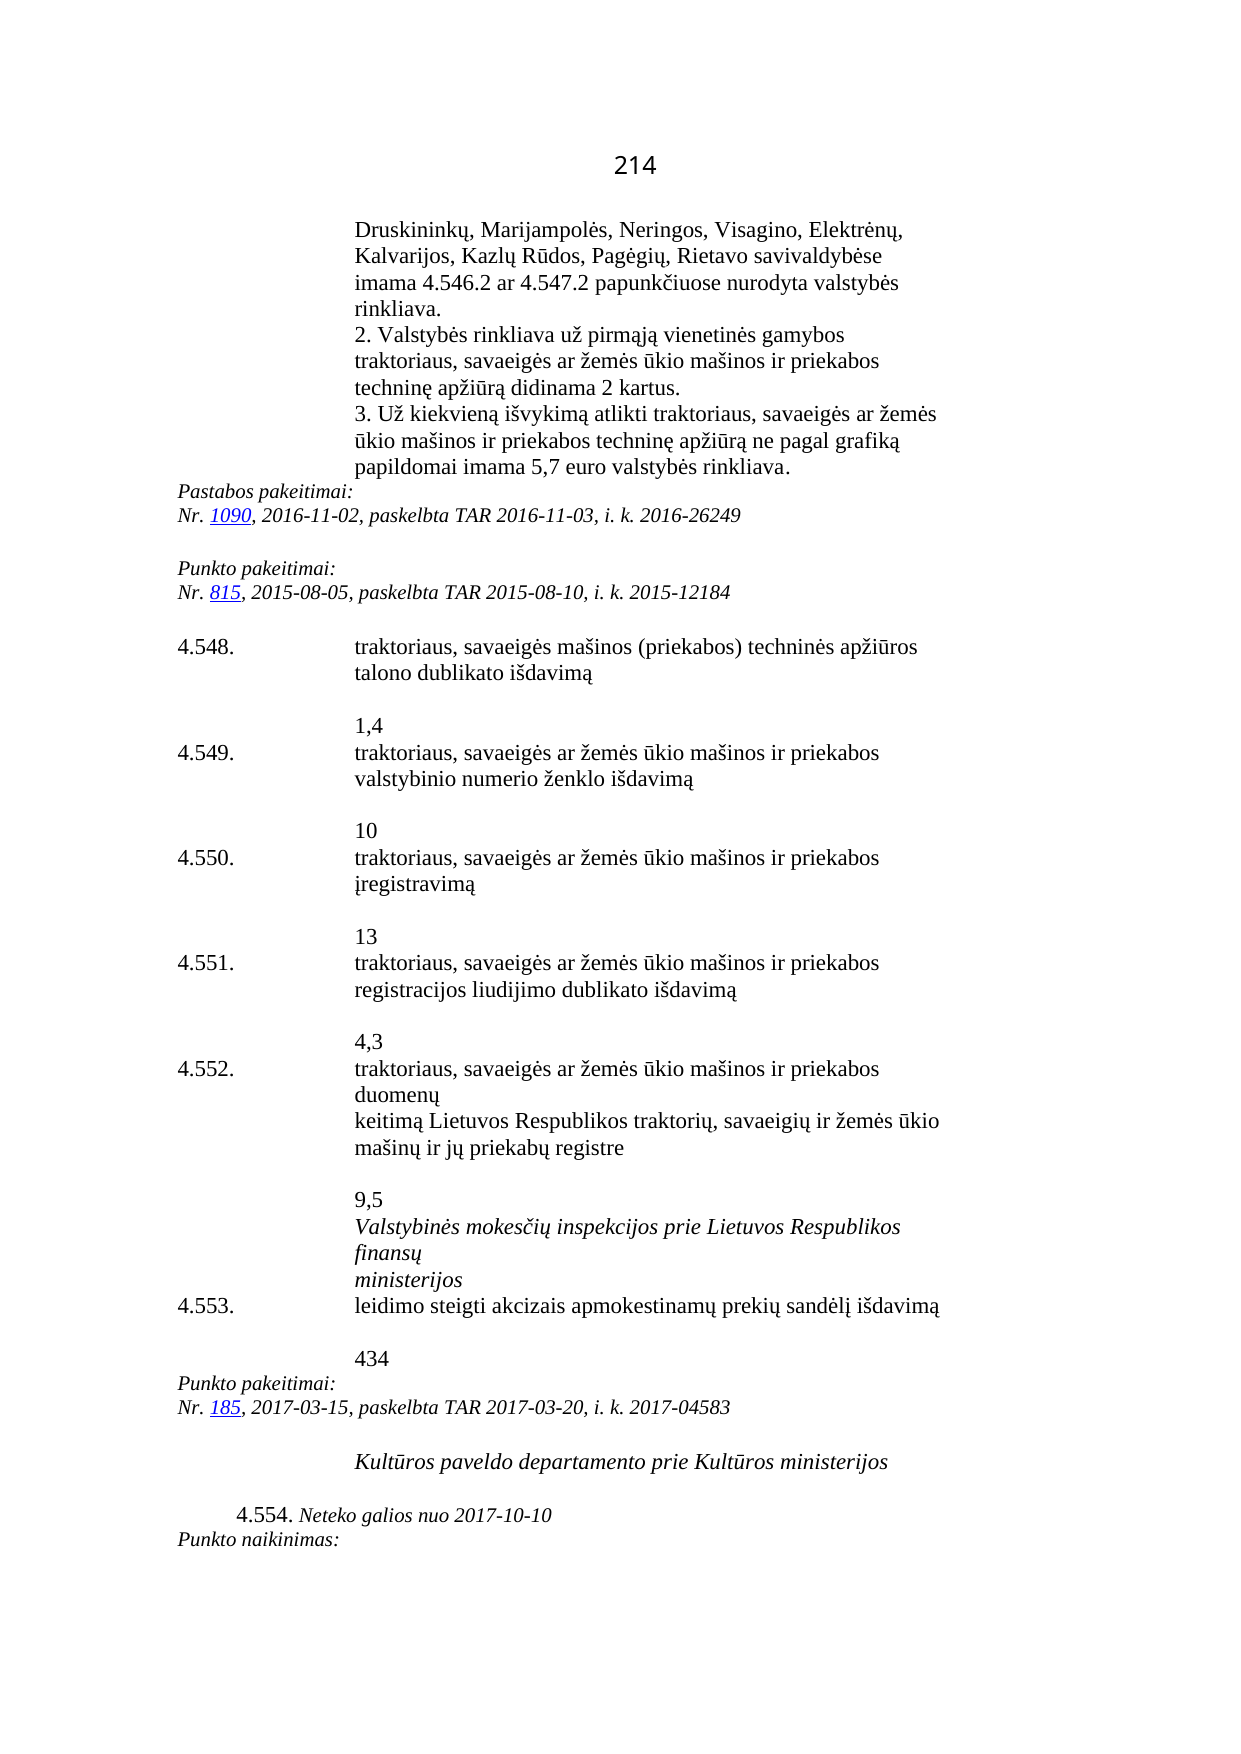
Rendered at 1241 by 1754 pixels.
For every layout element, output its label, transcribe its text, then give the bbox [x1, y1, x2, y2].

text Nr. 815, 2015-08-05, paskelbta TAR 2015-08-10, i. k. 2015-12184 [177, 580, 1093, 604]
text valstybinio numerio ženklo išdavimą 10 [354, 765, 945, 844]
text Druskininkų, Marijampolės, Neringos, Visagino, Elektrėnų, [354, 216, 945, 242]
text keitimą Lietuvos Respublikos traktorių, savaeigių ir žemės ūkio [354, 1107, 945, 1134]
text papildomai imama 5,7 euro valstybės rinkliava. [354, 453, 945, 479]
text mašinų ir jų priekabų registre 9,5 [354, 1134, 945, 1213]
text Nr. 185, 2017-03-15, paskelbta TAR 2017-03-20, i. k. 2017-04583 [177, 1395, 1093, 1419]
text Kultūros paveldo departamento prie Kultūros ministerijos [354, 1448, 945, 1501]
text talono dublikato išdavimą 1,4 [354, 659, 945, 738]
text 4.548. traktoriaus, savaeigės mašinos (priekabos) techninės apžiūros [177, 633, 945, 659]
text Valstybinės mokesčių inspekcijos prie Lietuvos Respublikos finansų ministerijos [354, 1213, 945, 1292]
text rinkliava. [354, 295, 945, 321]
text Punkto pakeitimai: [177, 1371, 1093, 1395]
text traktoriaus, savaeigės ar žemės ūkio mašinos ir priekabos [354, 348, 945, 374]
text Pastabos pakeitimai: [177, 479, 1093, 503]
text 4.549. traktoriaus, savaeigės ar žemės ūkio mašinos ir priekabos [177, 738, 945, 765]
text 4.553. leidimo steigti akcizais apmokestinamų prekių sandėlį išdavimą 434 [177, 1292, 945, 1371]
text įregistravimą 13 [354, 870, 945, 949]
text 2. Valstybės rinkliava už pirmąją vienetinės gamybos [354, 321, 945, 348]
text Kalvarijos, Kazlų Rūdos, Pagėgių, Rietavo savivaldybėse [354, 242, 945, 268]
text ūkio mašinos ir priekabos techninę apžiūrą ne pagal grafiką [354, 427, 945, 453]
text techninę apžiūrą didinama 2 kartus. [354, 374, 945, 400]
text 3. Už kiekvieną išvykimą atlikti traktoriaus, savaeigės ar žemės [354, 400, 945, 427]
text Punkto pakeitimai: [177, 556, 1093, 580]
text registracijos liudijimo dublikato išdavimą 4,3 [354, 976, 945, 1055]
text Nr. 1090, 2016-11-02, paskelbta TAR 2016-11-03, i. k. 2016-26249 [177, 503, 1093, 527]
text 4.554. Neteko galios nuo 2017-10-10 [177, 1501, 1093, 1527]
text imama 4.546.2 ar 4.547.2 papunkčiuose nurodyta valstybės [354, 268, 945, 295]
text Punkto naikinimas: [177, 1527, 1093, 1551]
text 4.552. traktoriaus, savaeigės ar žemės ūkio mašinos ir priekabos duomenų [177, 1055, 945, 1107]
text 4.551. traktoriaus, savaeigės ar žemės ūkio mašinos ir priekabos [177, 949, 945, 976]
text 4.550. traktoriaus, savaeigės ar žemės ūkio mašinos ir priekabos [177, 844, 945, 870]
